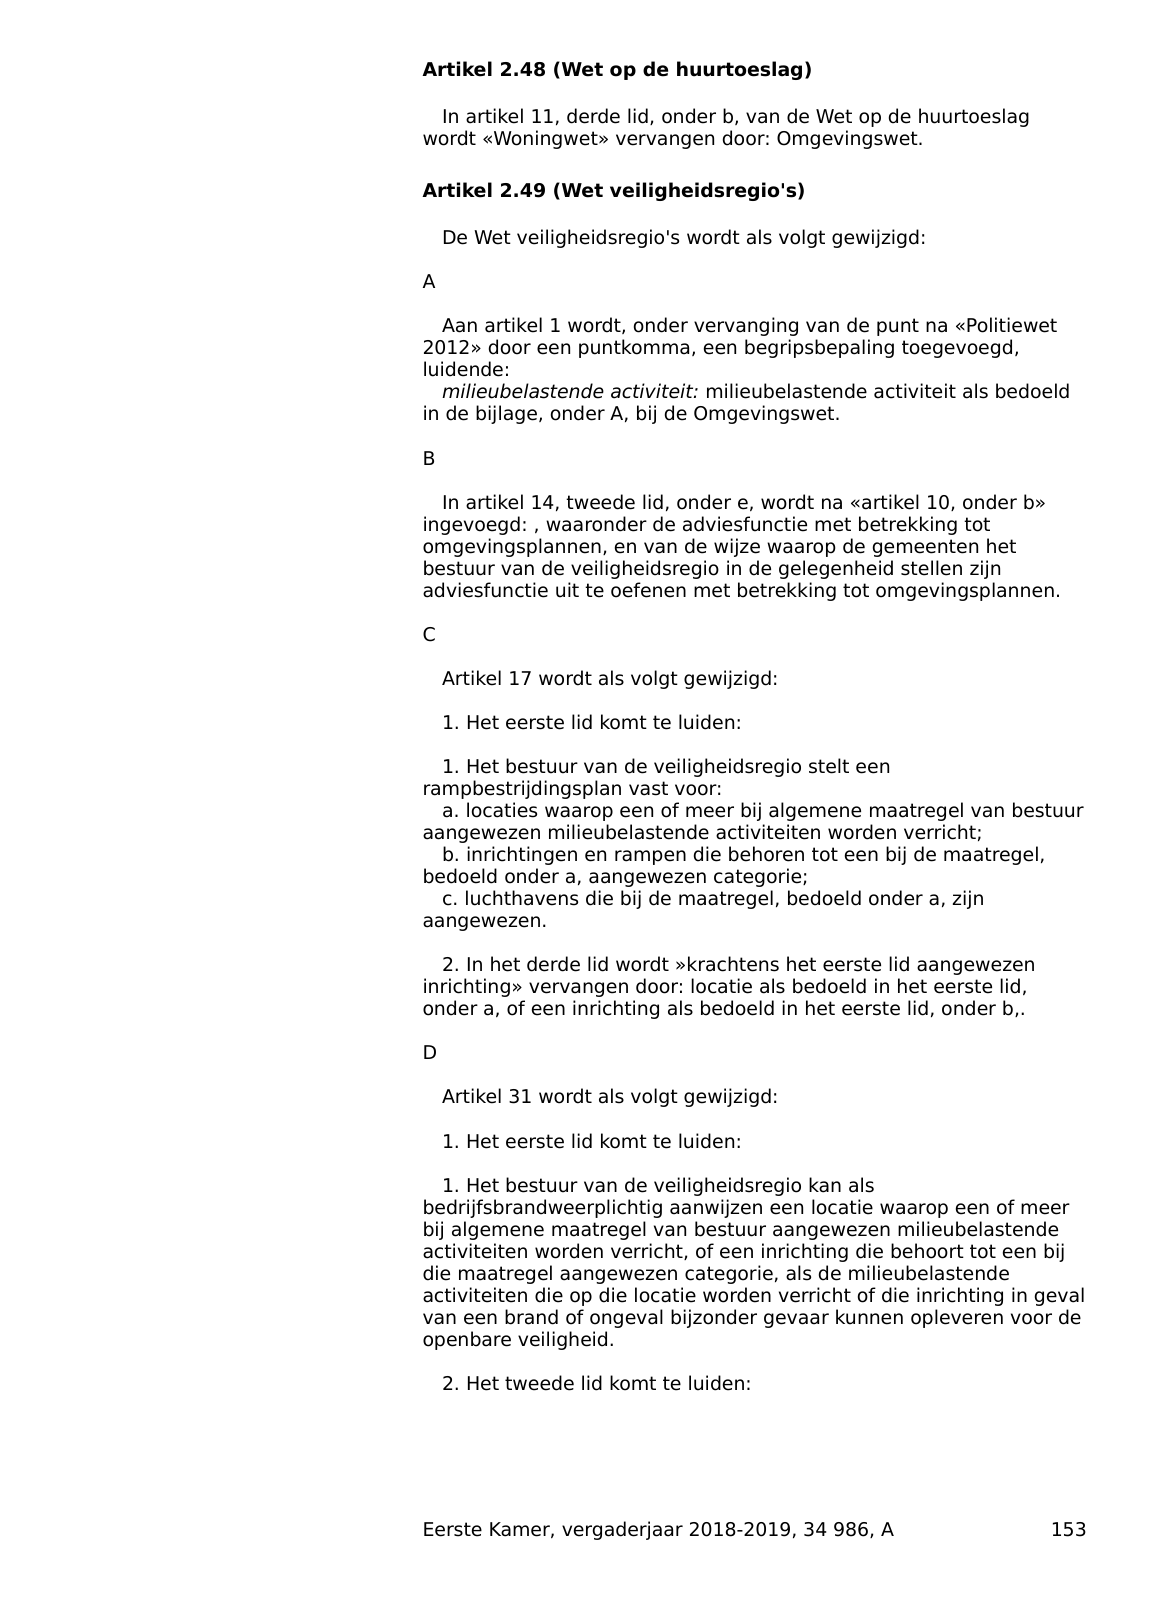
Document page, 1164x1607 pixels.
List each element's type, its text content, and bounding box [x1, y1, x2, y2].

text D [422, 1042, 1087, 1064]
text Artikel 17 wordt als volgt gewijzigd: [422, 668, 1087, 690]
text 1. Het eerste lid komt te luiden: [422, 712, 1087, 734]
text 2. Het tweede lid komt te luiden: [422, 1373, 1087, 1395]
text a. locaties waarop een of meer bij algemene maatregel van bestuur aangewezen milieubelastende activiteiten worden verricht; [422, 800, 1087, 844]
text Aan artikel 1 wordt, onder vervanging van de punt na «Politiewet 2012» door een puntkomma, een begripsbepaling toegevoegd, luidende: [422, 315, 1087, 381]
text 2. In het derde lid wordt »krachtens het eerste lid aangewezen inrichting» vervangen door: locatie als bedoeld in het eerste lid, onder a, of een inrichting als bedoeld in het eerste lid, onder b,. [422, 954, 1087, 1020]
text 1. Het bestuur van de veiligheidsregio kan als bedrijfsbrandweerplichtig aanwijzen een locatie waarop een of meer bij algemene maatregel van bestuur aangewezen milieubelastende activiteiten worden verricht, of een inrichting die behoort tot een bij die maatregel aangewezen categorie, als de milieubelastende activiteiten die op die locatie worden verricht of die inrichting in geval van een brand of ongeval bijzonder gevaar kunnen opleveren voor de openbare veiligheid. [422, 1175, 1087, 1351]
text Artikel 31 wordt als volgt gewijzigd: [422, 1086, 1087, 1108]
text C [422, 624, 1087, 646]
subtitle Artikel 2.49 (Wet veiligheidsregio's) [422, 180, 1087, 202]
text In artikel 11, derde lid, onder b, van de Wet op de huurtoeslag wordt «Woningwet» vervangen door: Omgevingswet. [422, 106, 1087, 150]
subtitle Artikel 2.48 (Wet op de huurtoeslag) [422, 59, 1087, 81]
text De Wet veiligheidsregio's wordt als volgt gewijzigd: [422, 227, 1087, 249]
text B [422, 447, 1087, 469]
text c. luchthavens die bij de maatregel, bedoeld onder a, zijn aangewezen. [422, 888, 1087, 932]
text 1. Het bestuur van de veiligheidsregio stelt een rampbestrijdingsplan vast voor: [422, 756, 1087, 800]
text In artikel 14, tweede lid, onder e, wordt na «artikel 10, onder b» ingevoegd: , waaronder de adviesfunctie met betrekking tot omgevingsplannen, en van de wijze waarop de gemeenten het bestuur van de veiligheidsregio in de gelegenheid stellen zijn adviesfunctie uit te oefenen met betrekking tot omgevingsplannen. [422, 492, 1087, 601]
text b. inrichtingen en rampen die behoren tot een bij de maatregel, bedoeld onder a, aangewezen categorie; [422, 844, 1087, 888]
text milieubelastende activiteit: milieubelastende activiteit als bedoeld in de bijlage, onder A, bij de Omgevingswet. [422, 381, 1087, 425]
text 1. Het eerste lid komt te luiden: [422, 1131, 1087, 1153]
text A [422, 271, 1087, 293]
